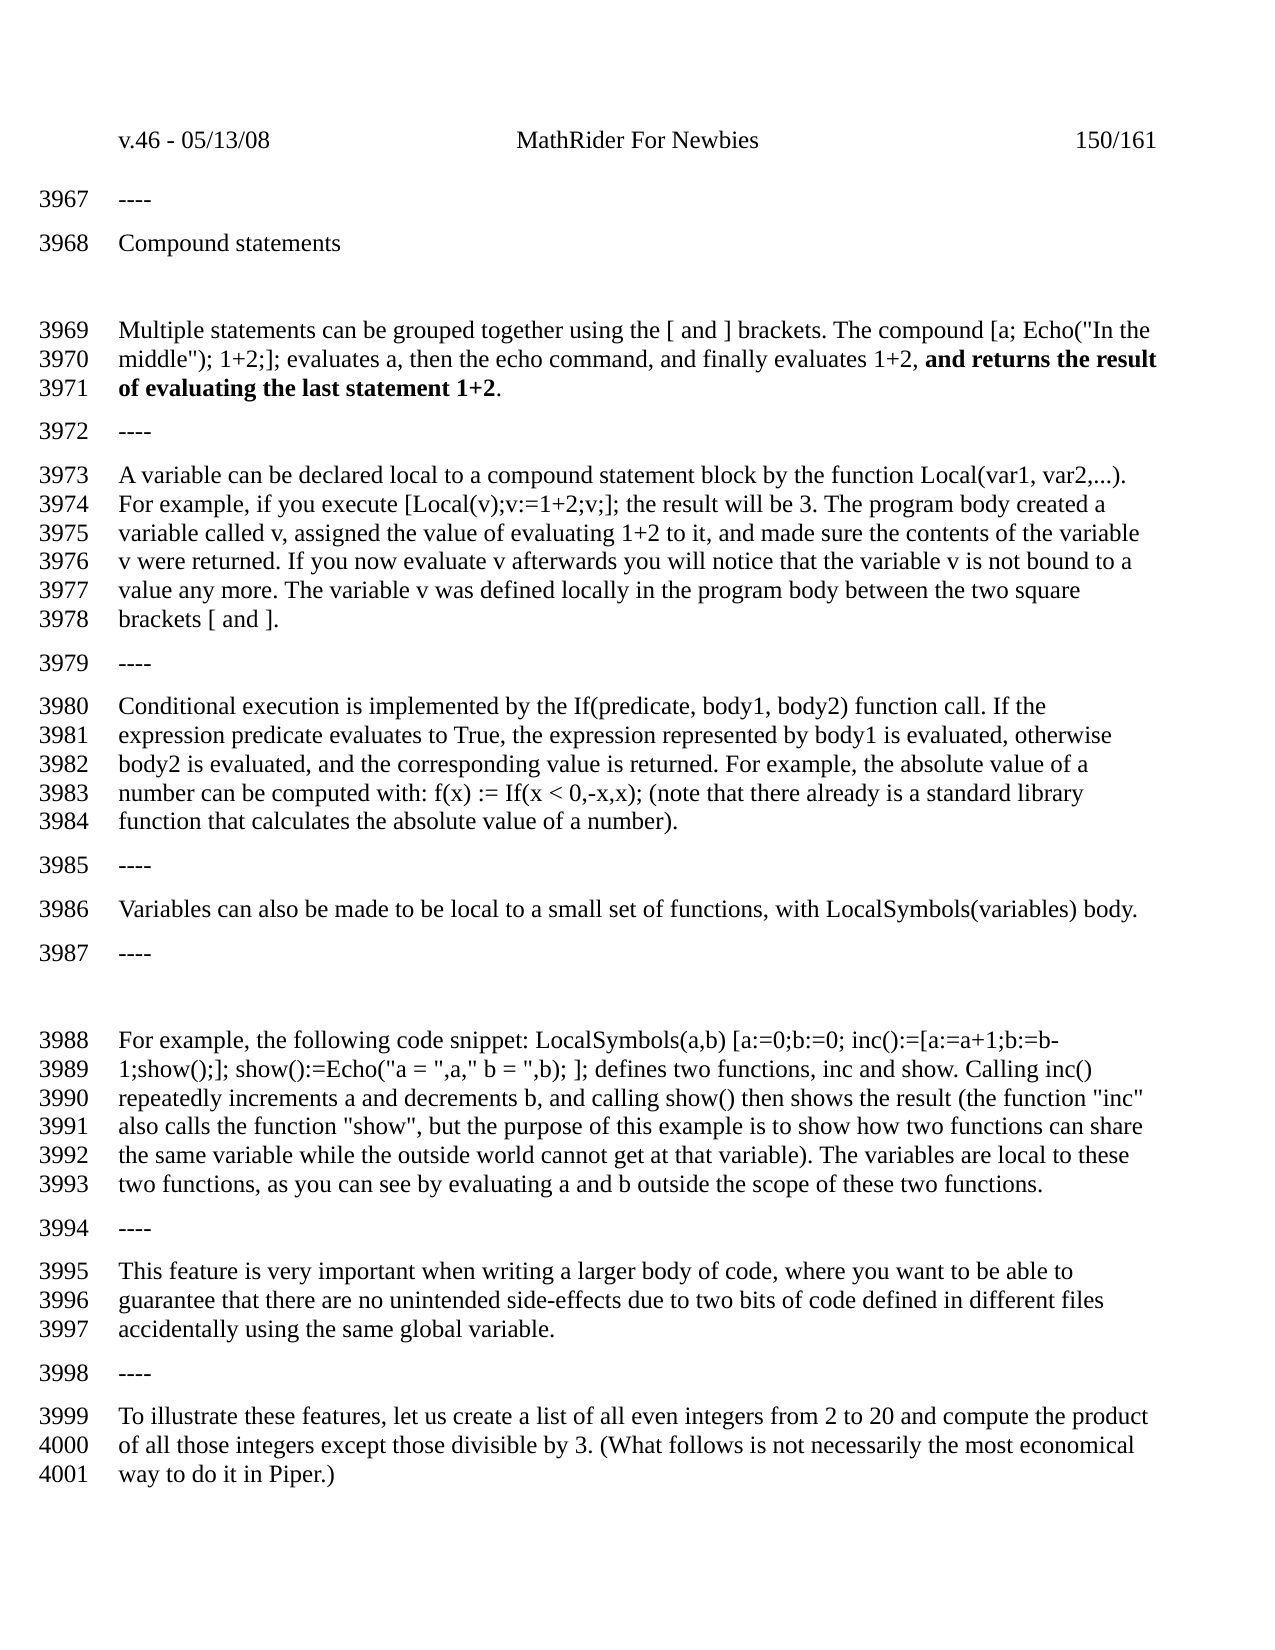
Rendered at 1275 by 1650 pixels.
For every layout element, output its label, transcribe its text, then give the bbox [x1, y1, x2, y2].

text Compound statements [118, 228, 1157, 256]
text ---- [118, 1358, 1157, 1386]
text Multiple statements can be grouped together using the [ and ] brackets. The compound [a; Echo("In the middle"); 1+2;]; evaluates a, then the echo command, and finally evaluates 1+2, and returns the result of evaluating the last statement 1+2. [118, 315, 1157, 401]
text ---- [118, 184, 1157, 213]
text ---- [118, 850, 1157, 879]
text This feature is very important when writing a larger body of code, where you want to be able to guarantee that there are no unintended side-effects due to two bits of code defined in different files accidentally using the same global variable. [118, 1256, 1157, 1343]
text Variables can also be made to be local to a small set of functions, with LocalSymbols(variables) body. [118, 894, 1157, 923]
text For example, the following code snippet: LocalSymbols(a,b) [a:=0;b:=0; inc():=[a:=a+1;b:=b-1;show();]; show():=Echo("a = ",a," b = ",b); ]; defines two functions, inc and show. Calling inc() repeatedly increments a and decrements b, and calling show() then shows the result (the function "inc" also calls the function "show", but the purpose of this example is to show how two functions can share the same variable while the outside world cannot get at that variable). The variables are local to these two functions, as you can see by evaluating a and b outside the scope of these two functions. [118, 1025, 1157, 1198]
text ---- [118, 1213, 1157, 1241]
text ---- [118, 416, 1157, 445]
text Conditional execution is implemented by the If(predicate, body1, body2) function call. If the expression predicate evaluates to True, the expression represented by body1 is evaluated, otherwise body2 is evaluated, and the corresponding value is returned. For example, the absolute value of a number can be computed with: f(x) := If(x < 0,-x,x); (note that there already is a standard library function that calculates the absolute value of a number). [118, 691, 1157, 835]
text ---- [118, 648, 1157, 676]
text A variable can be declared local to a compound statement block by the function Local(var1, var2,...). For example, if you execute [Local(v);v:=1+2;v;]; the result will be 3. The program body created a variable called v, assigned the value of evaluating 1+2 to it, and made sure the contents of the variable v were returned. If you now evaluate v afterwards you will notice that the variable v is not bound to a value any more. The variable v was defined locally in the program body between the two square brackets [ and ]. [118, 460, 1157, 633]
text ---- [118, 938, 1157, 966]
text To illustrate these features, let us create a list of all even integers from 2 to 20 and compute the product of all those integers except those divisible by 3. (What follows is not necessarily the most economical way to do it in Piper.) [118, 1401, 1157, 1488]
